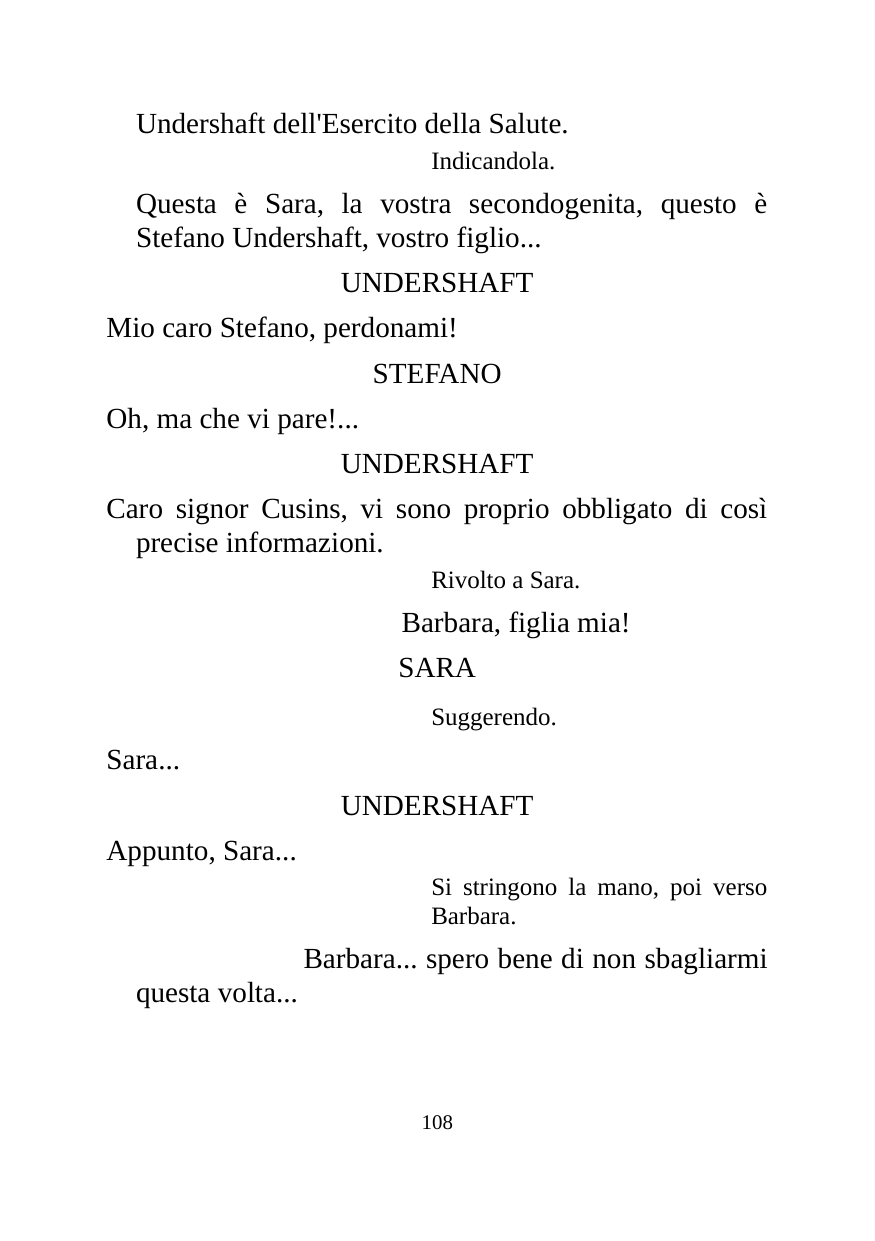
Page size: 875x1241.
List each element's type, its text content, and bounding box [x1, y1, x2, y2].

text Questa è Sara, la vostra secondogenita, questo è Stefano Undershaft, vostro figlio... [136, 186, 768, 253]
text Rivolto a Sara. [431, 565, 768, 593]
text Appunto, Sara... [106, 833, 768, 866]
text STEFANO [106, 356, 768, 389]
text UNDERSHAFT [106, 265, 768, 299]
text Oh, ma che vi pare!... [106, 401, 768, 434]
text Indicandola. [431, 146, 768, 174]
text UNDERSHAFT [106, 446, 768, 480]
text Sara... [106, 742, 768, 776]
text UNDERSHAFT [106, 788, 768, 821]
text Barbara... spero bene di non sbagliarmi questa volta... [136, 942, 768, 1009]
text SARA [106, 651, 768, 684]
text Undershaft dell'Esercito della Salute. [136, 106, 768, 140]
text Suggerendo. [431, 702, 768, 731]
text Caro signor Cusins, vi sono proprio obbligato di così precise informazioni. [106, 492, 768, 559]
text Barbara, figlia mia! [136, 605, 768, 639]
text Si stringono la mano, poi verso Barbara. [431, 872, 768, 930]
text Mio caro Stefano, perdonami! [106, 310, 768, 344]
